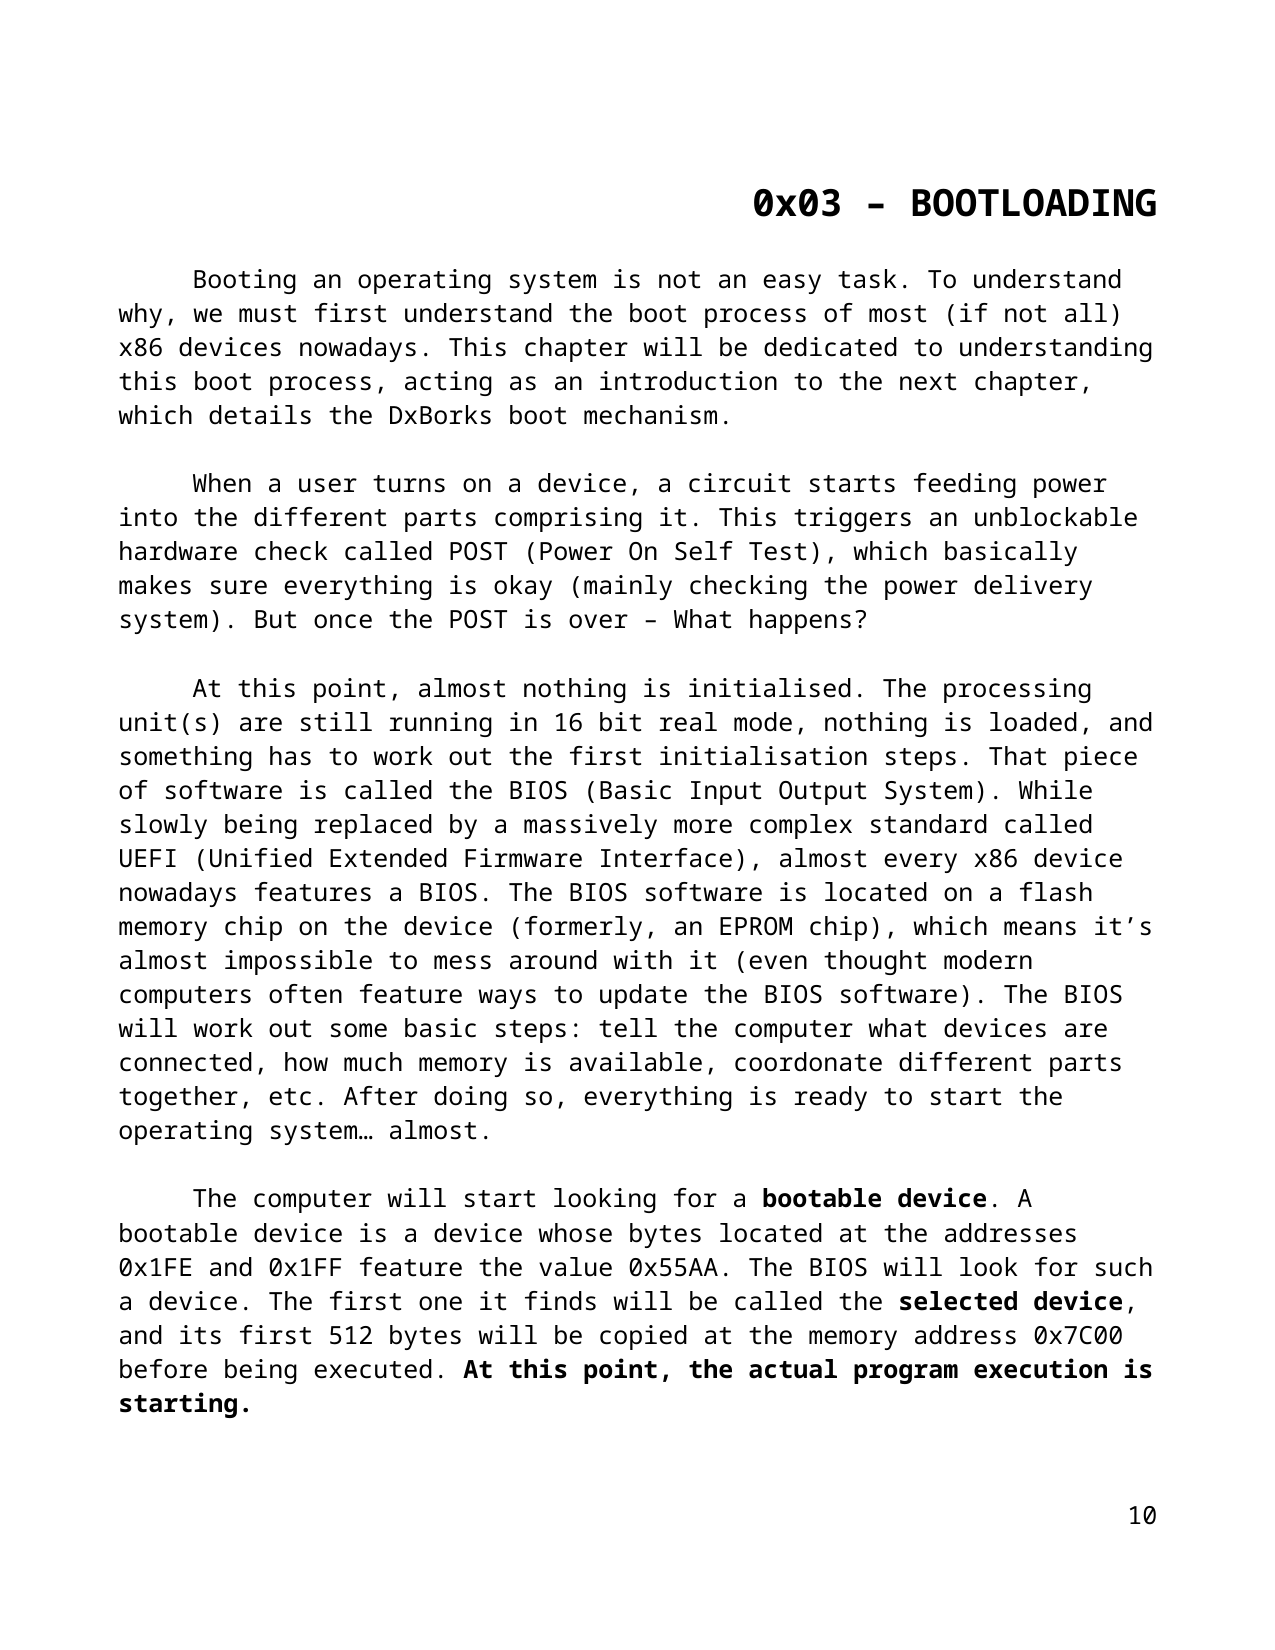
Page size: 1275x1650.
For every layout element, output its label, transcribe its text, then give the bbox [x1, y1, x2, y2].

text When a user turns on a device, a circuit starts feeding power into the different parts comprising it. This triggers an unblockable hardware check called POST (Power On Self Test), which basically makes sure everything is okay (mainly checking the power delivery system). But once the POST is over – What happens? [118, 466, 1157, 636]
text The computer will start looking for a bootable device. A bootable device is a device whose bytes located at the addresses 0x1FE and 0x1FF feature the value 0x55AA. The BIOS will look for such a device. The first one it finds will be called the selected device, and its first 512 bytes will be copied at the memory address 0x7C00 before being executed. At this point, the actual program execution is starting. [118, 1181, 1157, 1419]
text 0x03 – BOOTLOADING [118, 176, 1157, 227]
text Booting an operating system is not an easy task. To understand why, we must first understand the boot process of most (if not all) x86 devices nowadays. This chapter will be dedicated to understanding this boot process, acting as an introduction to the next chapter, which details the DxBorks boot mechanism. [118, 261, 1157, 432]
text At this point, almost nothing is initialised. The processing unit(s) are still running in 16 bit real mode, nothing is loaded, and something has to work out the first initialisation steps. That piece of software is called the BIOS (Basic Input Output System). While slowly being replaced by a massively more complex standard called UEFI (Unified Extended Firmware Interface), almost every x86 device nowadays features a BIOS. The BIOS software is located on a flash memory chip on the device (formerly, an EPROM chip), which means it’s almost impossible to mess around with it (even thought modern computers often feature ways to update the BIOS software). The BIOS will work out some basic steps: tell the computer what devices are connected, how much memory is available, coordonate different parts together, etc. After doing so, everything is ready to start the operating system… almost. [118, 670, 1157, 1147]
